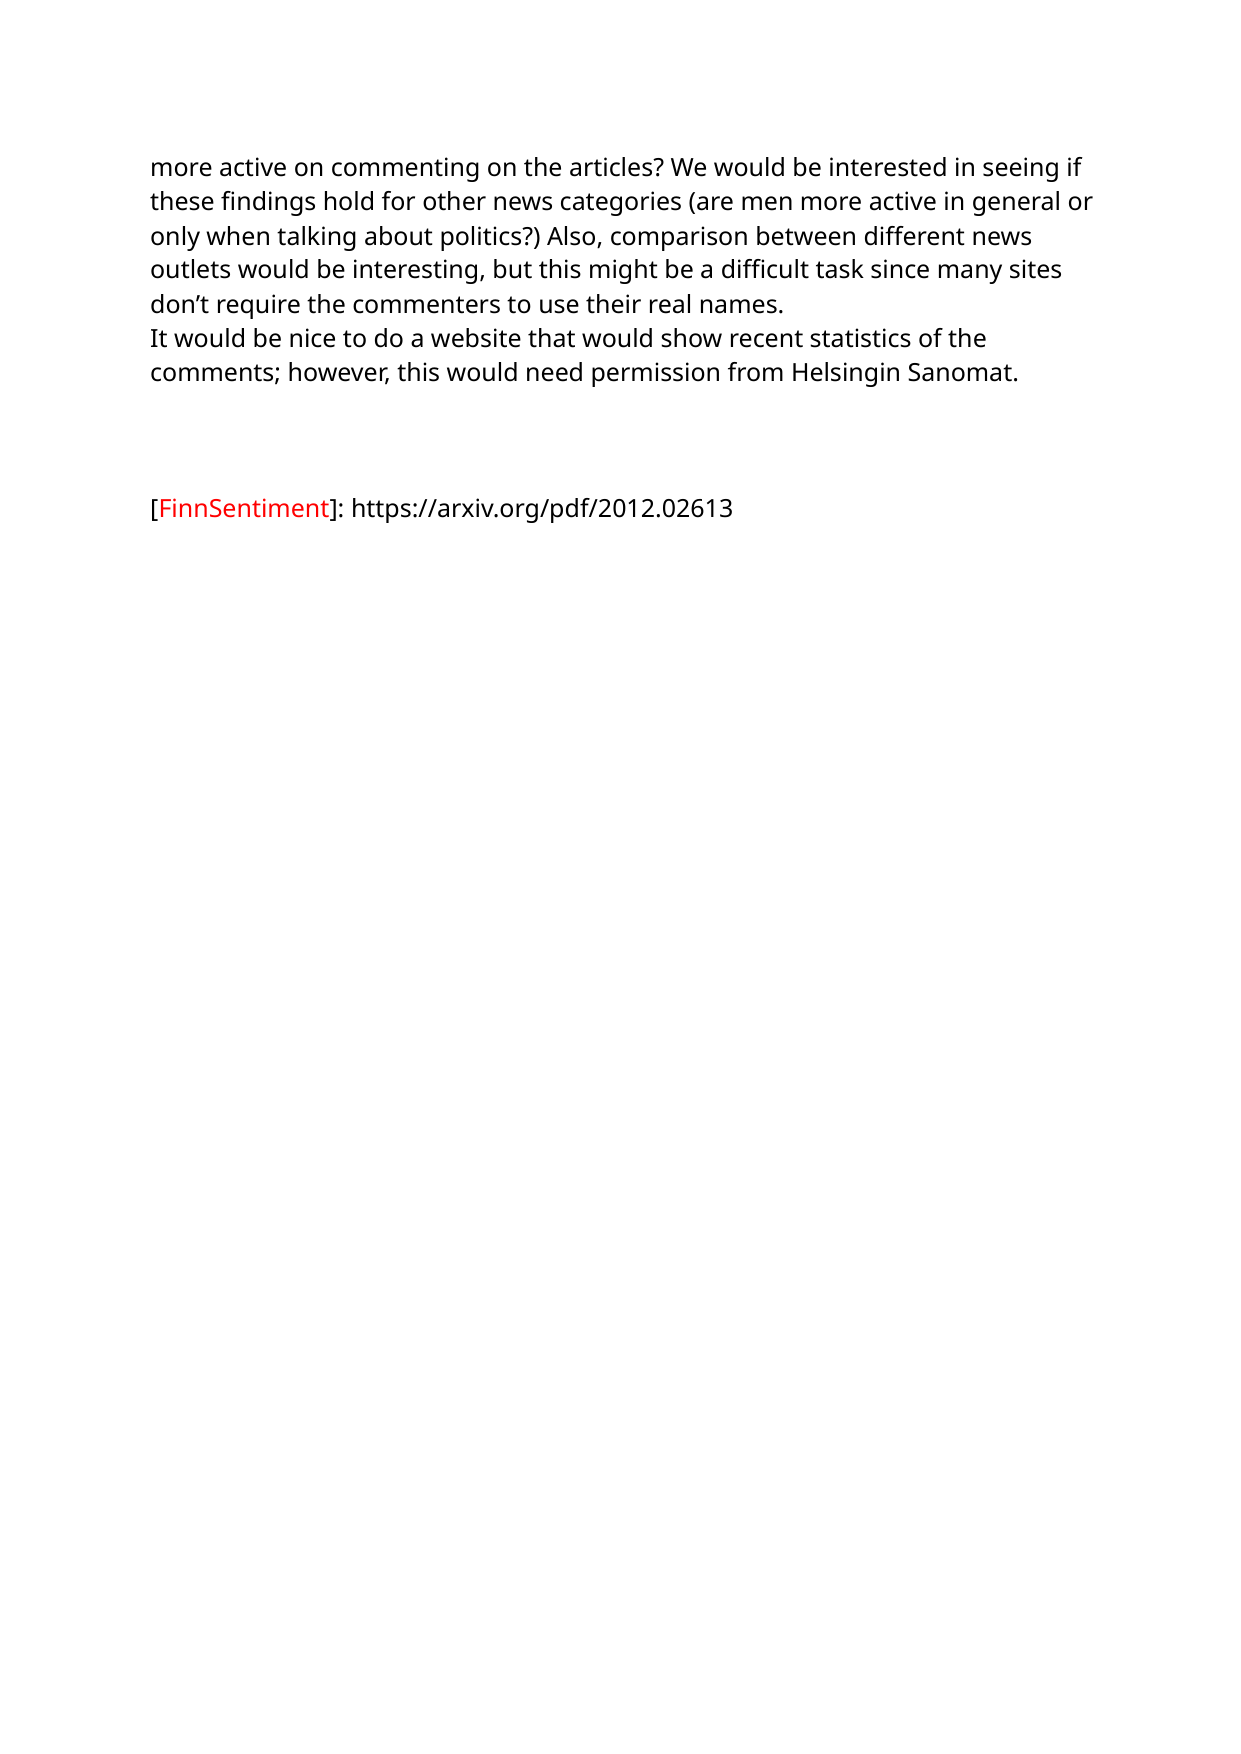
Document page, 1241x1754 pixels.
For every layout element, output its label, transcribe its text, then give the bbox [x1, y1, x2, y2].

text more active on commenting on the articles? We would be interested in seeing if these findings hold for other news categories (are men more active in general or only when talking about politics?) Also, comparison between different news outlets would be interesting, but this might be a difficult task since many sites don’t require the commenters to use their real names. [150, 150, 1095, 320]
text [FinnSentiment]: https://arxiv.org/pdf/2012.02613 [150, 491, 1095, 525]
text It would be nice to do a website that would show recent statistics of the comments; however, this would need permission from Helsingin Sanomat. [150, 320, 1095, 388]
